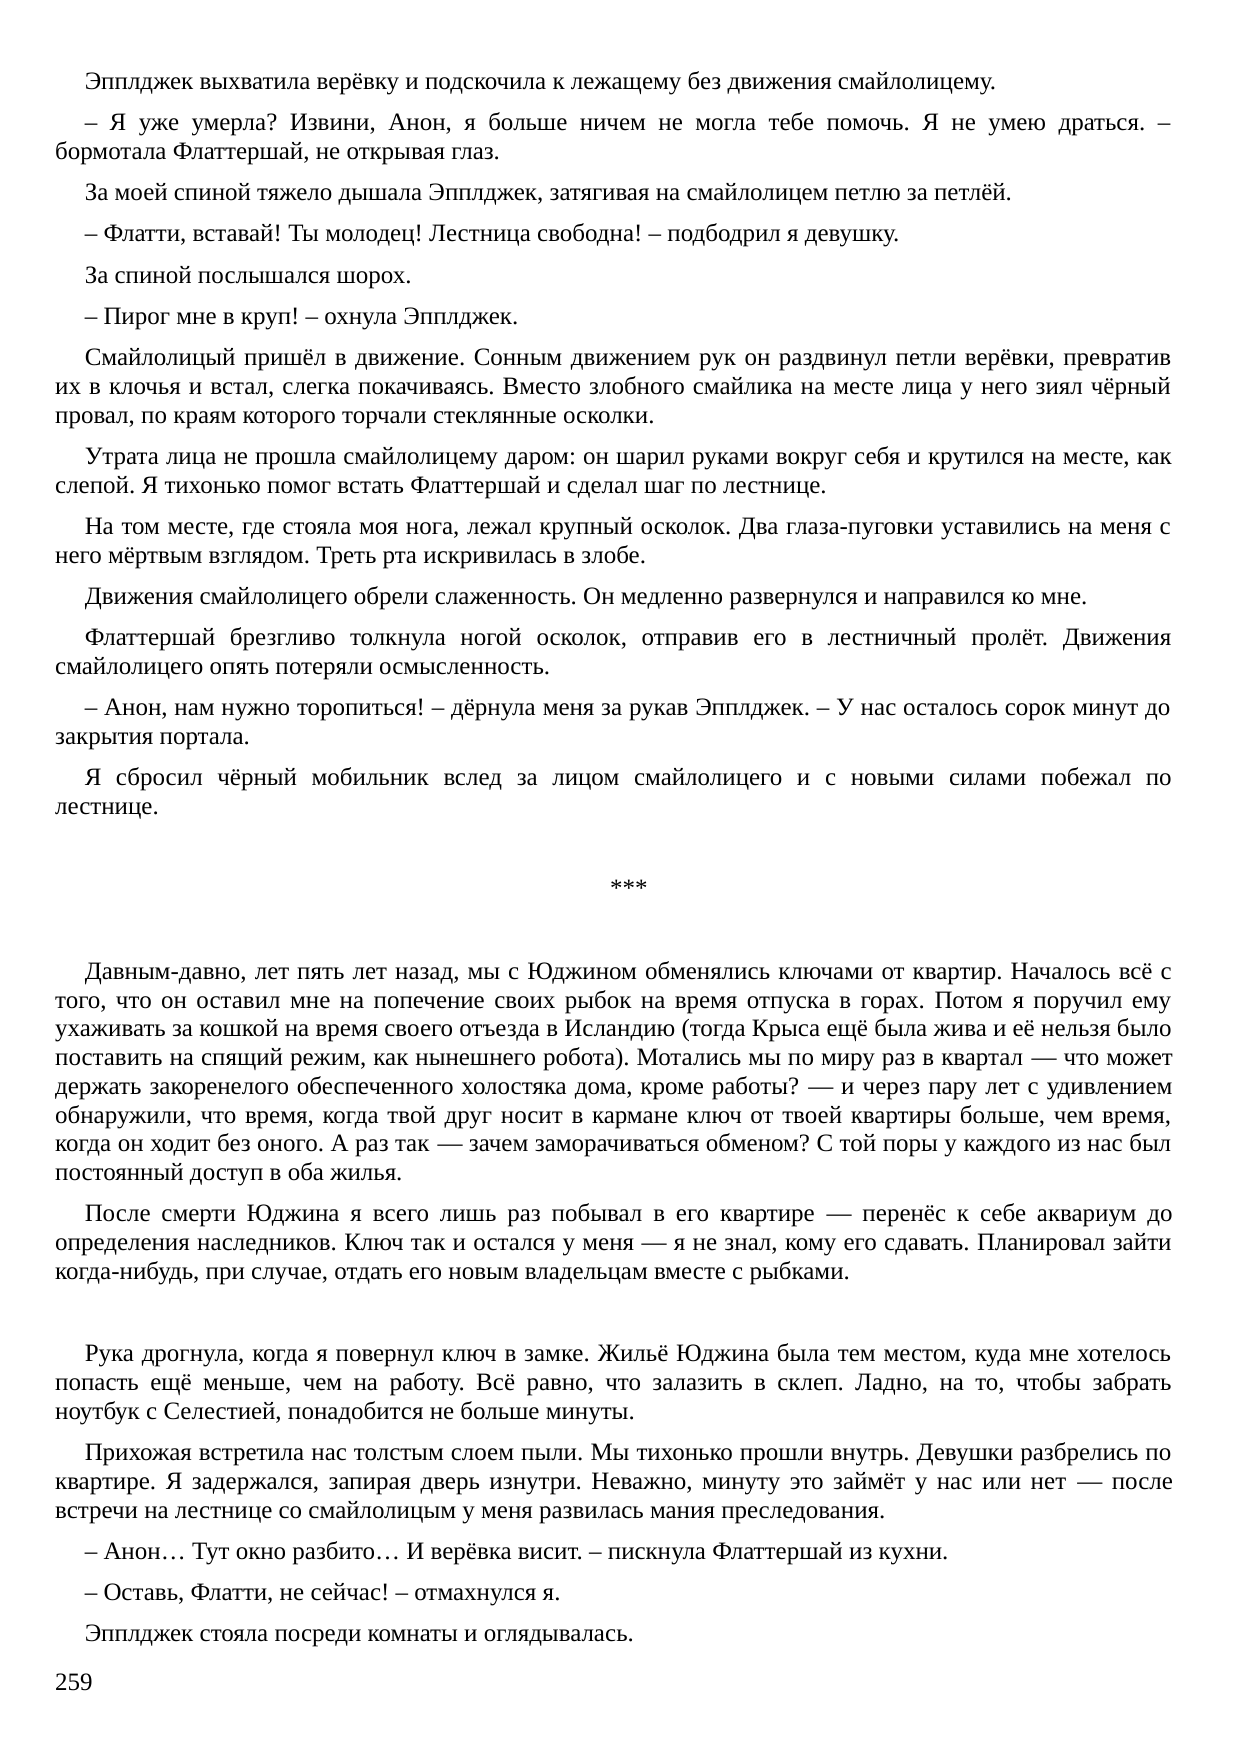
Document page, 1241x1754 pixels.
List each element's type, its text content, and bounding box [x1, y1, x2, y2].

text Эпплджек стояла посреди комнаты и оглядывалась. [55, 1618, 1173, 1647]
text Движения смайлолицего обрели слаженность. Он медленно развернулся и направился ко мне. [55, 581, 1173, 610]
text Рука дрогнула, когда я повернул ключ в замке. Жильё Юджина была тем местом, куда мне хотелось попасть ещё меньше, чем на работу. Всё равно, что залазить в склеп. Ладно, на то, чтобы забрать ноутбук с Селестией, понадобится не больше минуты. [55, 1338, 1173, 1425]
text Прихожая встретила нас толстым слоем пыли. Мы тихонько прошли внутрь. Девушки разбрелись по квартире. Я задержался, запирая дверь изнутри. Неважно, минуту это займёт у нас или нет — после встречи на лестнице со смайлолицым у меня развилась мания преследования. [55, 1437, 1173, 1523]
text После смерти Юджина я всего лишь раз побывал в его квартире — перенёс к себе аквариум до определения наследников. Ключ так и остался у меня — я не знал, кому его сдавать. Планировал зайти когда-нибудь, при случае, отдать его новым владельцам вместе с рыбками. [55, 1198, 1173, 1285]
text За моей спиной тяжело дышала Эпплджек, затягивая на смайлолицем петлю за петлёй. [55, 177, 1173, 206]
text – Анон… Тут окно разбито… И верёвка висит. – пискнула Флаттершай из кухни. [55, 1536, 1173, 1565]
text За спиной послышался шорох. [55, 260, 1173, 288]
text – Анон, нам нужно торопиться! – дёрнула меня за рукав Эпплджек. – У нас осталось сорок минут до закрытия портала. [55, 692, 1173, 750]
text *** [55, 873, 1173, 902]
text Утрата лица не прошла смайлолицему даром: он шарил руками вокруг себя и крутился на месте, как слепой. Я тихонько помог встать Флаттершай и сделал шаг по лестнице. [55, 441, 1173, 498]
text – Оставь, Флатти, не сейчас! – отмахнулся я. [55, 1577, 1173, 1606]
text Эпплджек выхватила верёвку и подскочила к лежащему без движения смайлолицему. [55, 66, 1173, 95]
text – Я уже умерла? Извини, Анон, я больше ничем не могла тебе помочь. Я не умею драться. – бормотала Флаттершай, не открывая глаз. [55, 107, 1173, 165]
text – Флатти, вставай! Ты молодец! Лестница свободна! – подбодрил я девушку. [55, 218, 1173, 247]
text Смайлолицый пришёл в движение. Сонным движением рук он раздвинул петли верёвки, превратив их в клочья и встал, слегка покачиваясь. Вместо злобного смайлика на месте лица у него зиял чёрный провал, по краям которого торчали стеклянные осколки. [55, 342, 1173, 428]
text На том месте, где стояла моя нога, лежал крупный осколок. Два глаза-пуговки уставились на меня с него мёртвым взглядом. Треть рта искривилась в злобе. [55, 511, 1173, 568]
text Флаттершай брезгливо толкнула ногой осколок, отправив его в лестничный пролёт. Движения смайлолицего опять потеряли осмысленность. [55, 622, 1173, 680]
text Я сбросил чёрный мобильник вслед за лицом смайлолицего и с новыми силами побежал по лестнице. [55, 762, 1173, 820]
text – Пирог мне в круп! – охнула Эпплджек. [55, 301, 1173, 330]
text Давным-давно, лет пять лет назад, мы с Юджином обменялись ключами от квартир. Началось всё с того, что он оставил мне на попечение своих рыбок на время отпуска в горах. Потом я поручил ему ухаживать за кошкой на время своего отъезда в Исландию (тогда Крыса ещё была жива и её нельзя было поставить на спящий режим, как нынешнего робота). Мотались мы по миру раз в квартал — что может держать закоренелого обеспеченного холостяка дома, кроме работы? — и через пару лет с удивлением обнаружили, что время, когда твой друг носит в кармане ключ от твоей квартиры больше, чем время, когда он ходит без оного. А раз так — зачем заморачиваться обменом? С той поры у каждого из нас был постоянный доступ в оба жилья. [55, 956, 1173, 1186]
